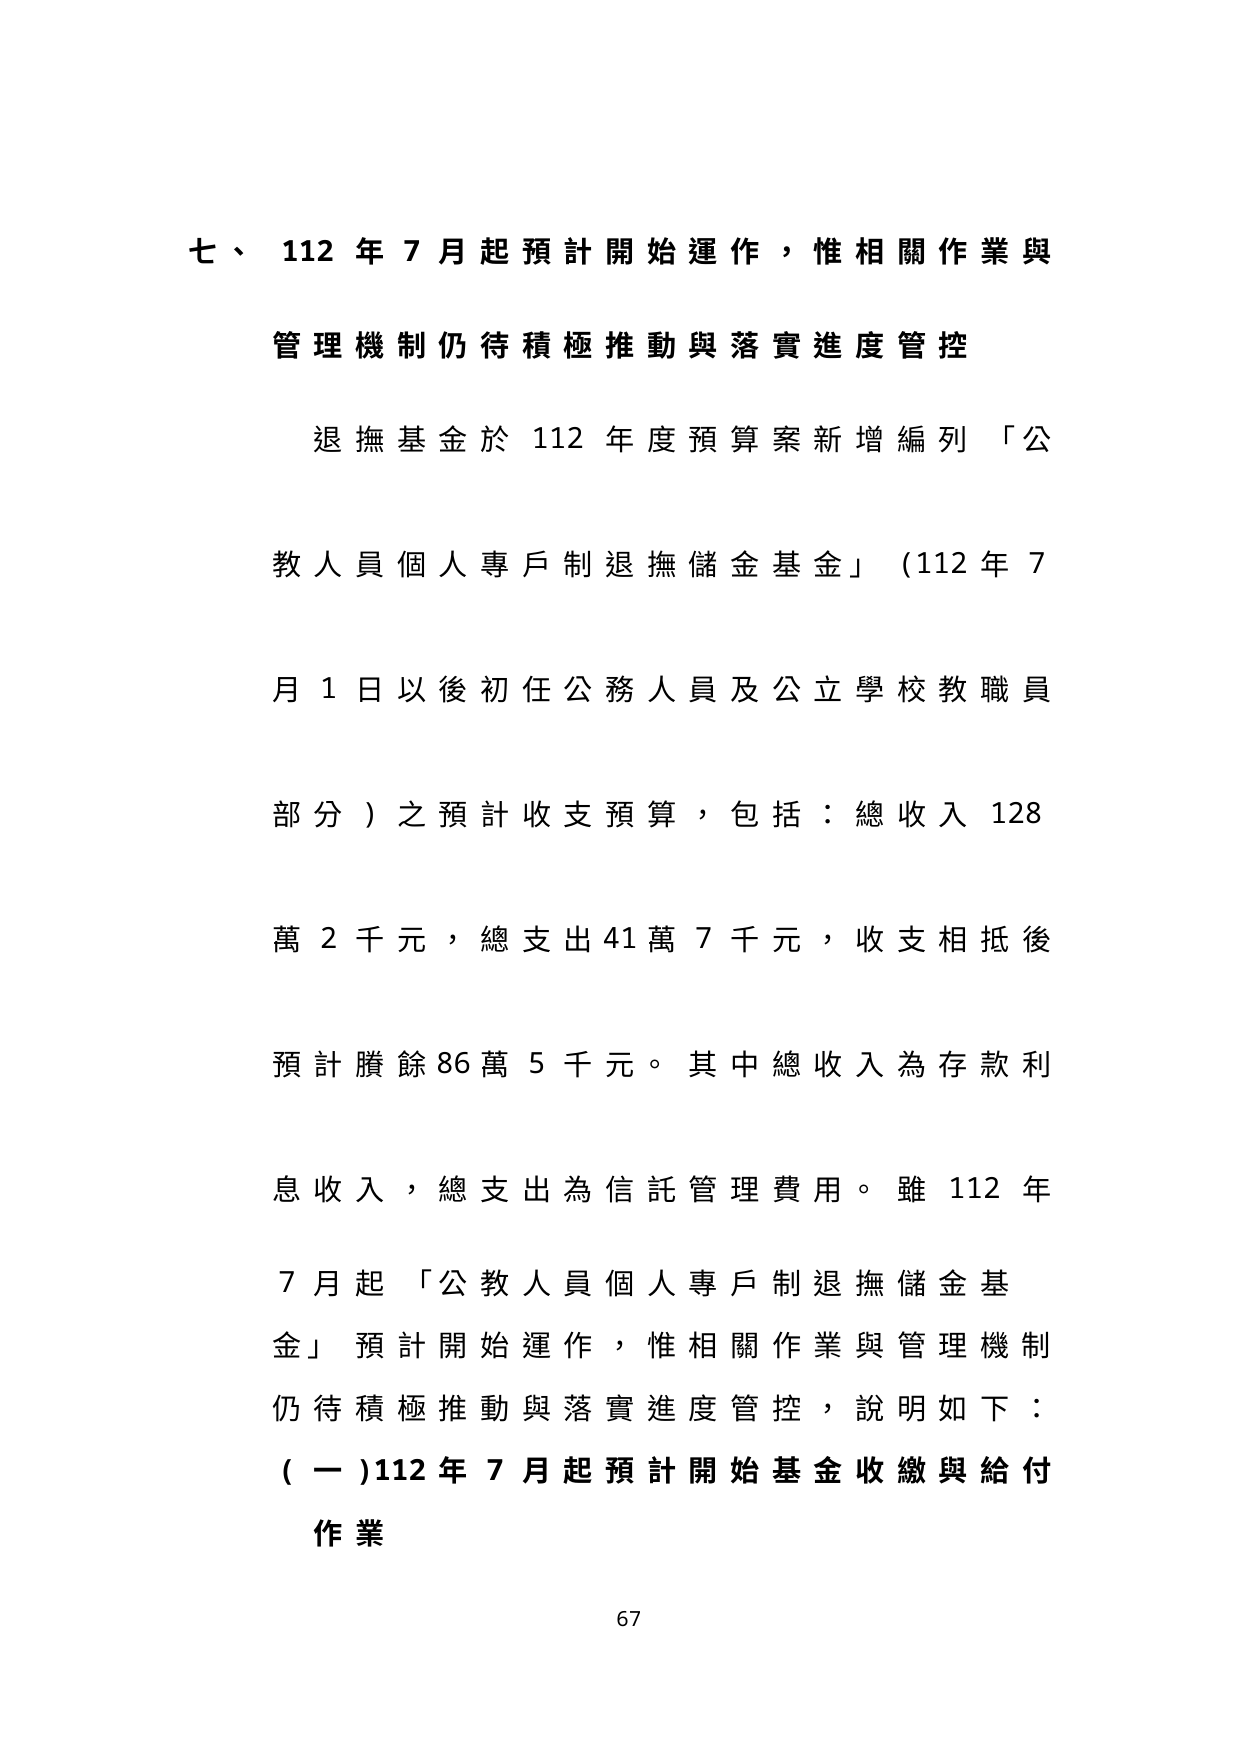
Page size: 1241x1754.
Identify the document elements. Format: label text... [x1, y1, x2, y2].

text 退撫基金於112年度預算案新增編列「公教人員個人專戶制退撫儲金基金」(112年7月1日以後初任公務人員及公立學校教職員部分)之預計收支預算，包括：總收入128萬2千元，總支出41萬7千元，收支相抵後預計賸餘86萬5千元。其中總收入為存款利息收入，總支出為信託管理費用。雖112年7月起「公教人員個人專戶制退撫儲金基金」預計開始運作，惟相關作業與管理機制仍待積極推動與落實進度管控，說明如下： [241, 365, 1057, 1427]
text 七、112年7月起預計開始運作，惟相關作業與管理機制仍待積極推動與落實進度管控 [182, 177, 1057, 365]
text (一)112年7月起預計開始基金收繳與給付作業 [241, 1427, 1057, 1552]
